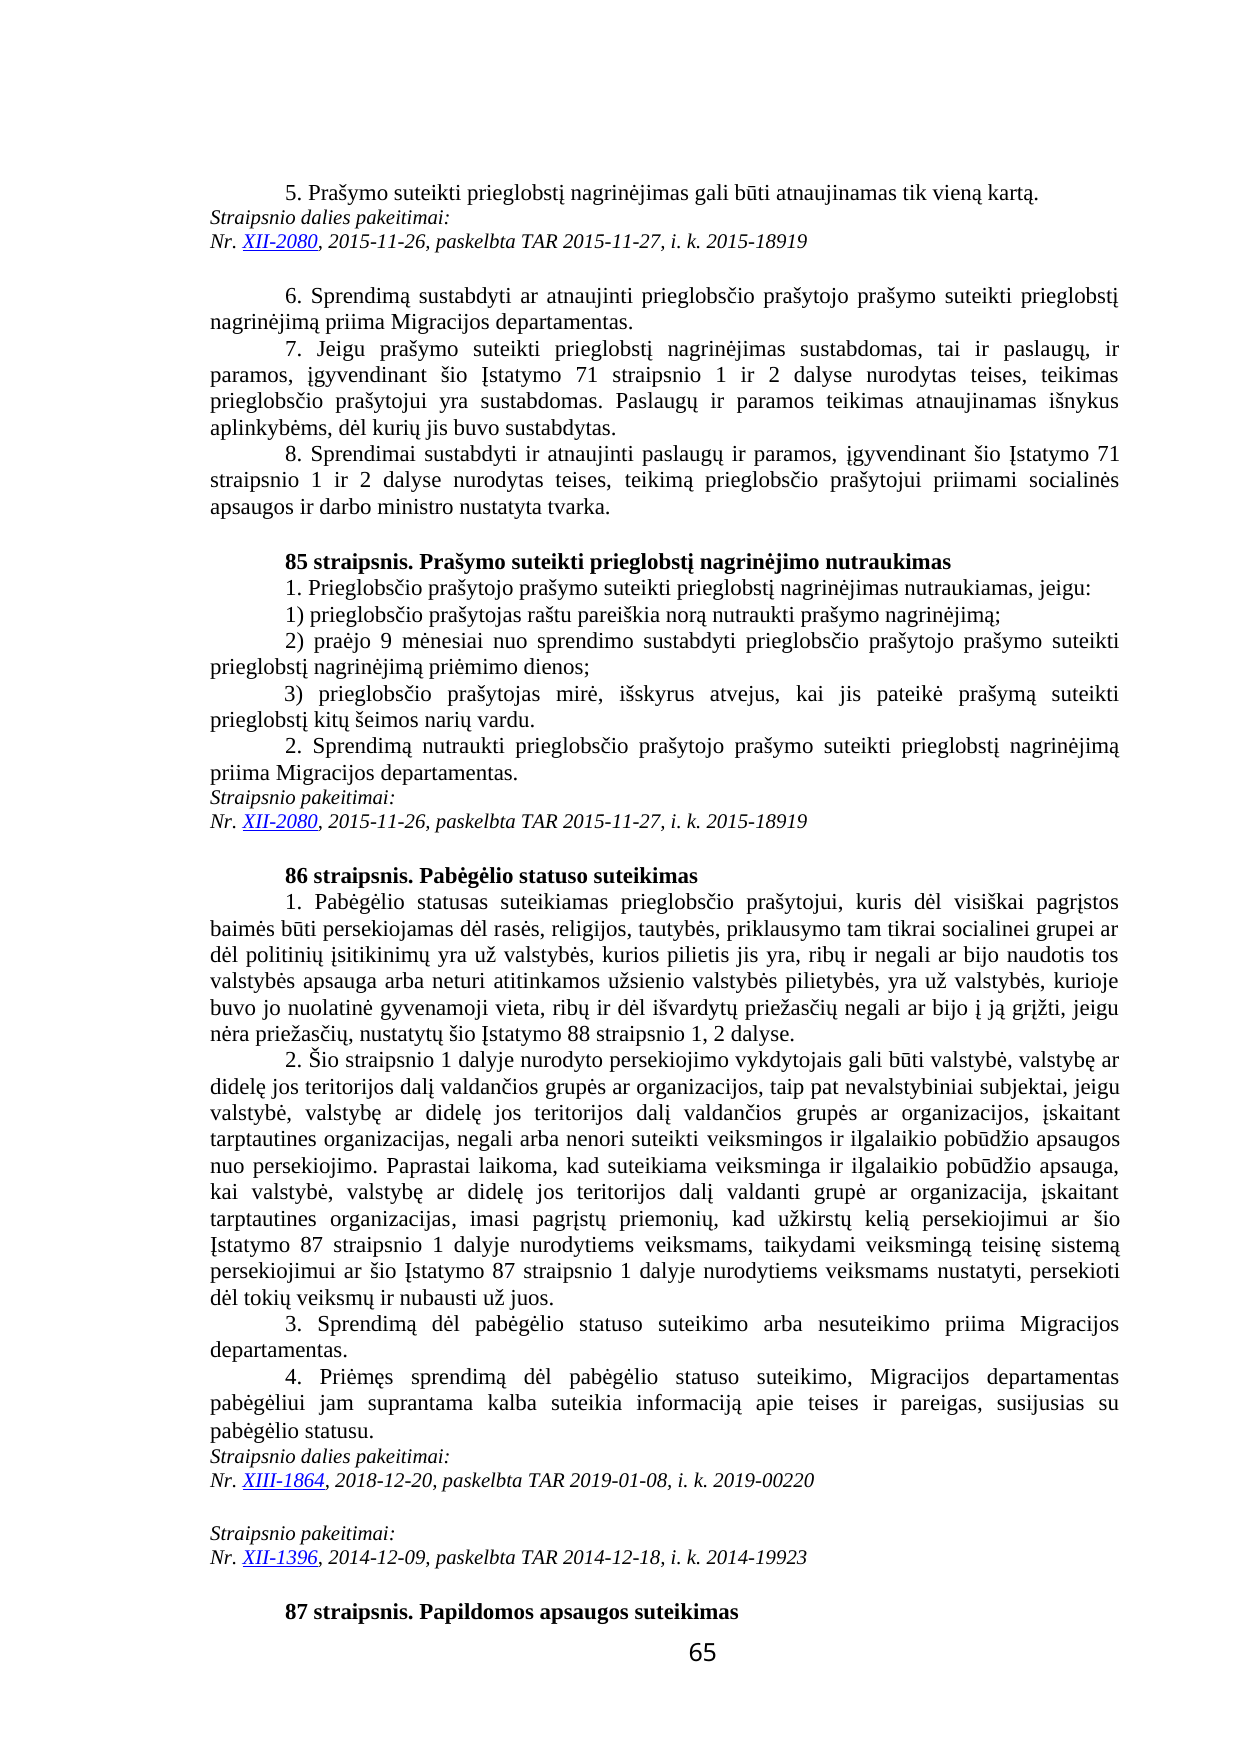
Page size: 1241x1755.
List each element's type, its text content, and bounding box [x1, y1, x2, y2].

text 1) prieglobsčio prašytojas raštu pareiškia norą nutraukti prašymo nagrinėjimą; [210, 601, 1120, 627]
text Nr. XII-1396, 2014-12-09, paskelbta TAR 2014-12-18, i. k. 2014-19923 [210, 1545, 1120, 1569]
text Straipsnio pakeitimai: [210, 785, 1120, 809]
text 2. Sprendimą nutraukti prieglobsčio prašytojo prašymo suteikti prieglobstį nagrinėjimą priima Migracijos departamentas. [210, 732, 1120, 785]
text 5. Prašymo suteikti prieglobstį nagrinėjimas gali būti atnaujinamas tik vieną kartą. [210, 179, 1120, 205]
text 1. Pabėgėlio statusas suteikiamas prieglobsčio prašytojui, kuris dėl visiškai pagrįstos baimės būti persekiojamas dėl rasės, religijos, tautybės, priklausymo tam tikrai socialinei grupei ar dėl politinių įsitikinimų yra už valstybės, kurios pilietis jis yra, ribų ir negali ar bijo naudotis tos valstybės apsauga arba neturi atitinkamos užsienio valstybės pilietybės, yra už valstybės, kurioje buvo jo nuolatinė gyvenamoji vieta, ribų ir dėl išvardytų priežasčių negali ar bijo į ją grįžti, jeigu nėra priežasčių, nustatytų šio Įstatymo 88 straipsnio 1, 2 dalyse. [210, 888, 1120, 1046]
text Straipsnio pakeitimai: [210, 1521, 1120, 1545]
text Nr. XIII-1864, 2018-12-20, paskelbta TAR 2019-01-08, i. k. 2019-00220 [210, 1468, 1120, 1492]
text 2. Šio straipsnio 1 dalyje nurodyto persekiojimo vykdytojais gali būti valstybė, valstybę ar didelę jos teritorijos dalį valdančios grupės ar organizacijos, taip pat nevalstybiniai subjektai, jeigu valstybė, valstybę ar didelę jos teritorijos dalį valdančios grupės ar organizacijos, įskaitant tarptautines organizacijas, negali arba nenori suteikti veiksmingos ir ilgalaikio pobūdžio apsaugos nuo persekiojimo. Paprastai laikoma, kad suteikiama veiksminga ir ilgalaikio pobūdžio apsauga, kai valstybė, valstybę ar didelę jos teritorijos dalį valdanti grupė ar organizacija, įskaitant tarptautines organizacijas, imasi pagrįstų priemonių, kad užkirstų kelią persekiojimui ar šio Įstatymo 87 straipsnio 1 dalyje nurodytiems veiksmams, taikydami veiksmingą teisinę sistemą persekiojimui ar šio Įstatymo 87 straipsnio 1 dalyje nurodytiems veiksmams nustatyti, persekioti dėl tokių veiksmų ir nubausti už juos. [210, 1046, 1120, 1310]
text Nr. XII-2080, 2015-11-26, paskelbta TAR 2015-11-27, i. k. 2015-18919 [210, 809, 1120, 833]
text Straipsnio dalies pakeitimai: [210, 205, 1120, 229]
text 87 straipsnis. Papildomos apsaugos suteikimas [210, 1598, 1120, 1624]
text 2) praėjo 9 mėnesiai nuo sprendimo sustabdyti prieglobsčio prašytojo prašymo suteikti prieglobstį nagrinėjimą priėmimo dienos; [210, 627, 1120, 680]
text 6. Sprendimą sustabdyti ar atnaujinti prieglobsčio prašytojo prašymo suteikti prieglobstį nagrinėjimą priima Migracijos departamentas. [210, 282, 1120, 335]
text 85 straipsnis. Prašymo suteikti prieglobstį nagrinėjimo nutraukimas [210, 548, 1120, 574]
text 86 straipsnis. Pabėgėlio statuso suteikimas [210, 862, 1120, 888]
text 3. Sprendimą dėl pabėgėlio statuso suteikimo arba nesuteikimo priima Migracijos departamentas. [210, 1310, 1120, 1363]
text 8. Sprendimai sustabdyti ir atnaujinti paslaugų ir paramos, įgyvendinant šio Įstatymo 71 straipsnio 1 ir 2 dalyse nurodytas teises, teikimą prieglobsčio prašytojui priimami socialinės apsaugos ir darbo ministro nustatyta tvarka. [210, 440, 1120, 519]
text 7. Jeigu prašymo suteikti prieglobstį nagrinėjimas sustabdomas, tai ir paslaugų, ir paramos, įgyvendinant šio Įstatymo 71 straipsnio 1 ir 2 dalyse nurodytas teises, teikimas prieglobsčio prašytojui yra sustabdomas. Paslaugų ir paramos teikimas atnaujinamas išnykus aplinkybėms, dėl kurių jis buvo sustabdytas. [210, 335, 1120, 440]
text Straipsnio dalies pakeitimai: [210, 1444, 1120, 1468]
text Nr. XII-2080, 2015-11-26, paskelbta TAR 2015-11-27, i. k. 2015-18919 [210, 229, 1120, 253]
text 4. Priėmęs sprendimą dėl pabėgėlio statuso suteikimo, Migracijos departamentas pabėgėliui jam suprantama kalba suteikia informaciją apie teises ir pareigas, susijusias su pabėgėlio statusu. [210, 1363, 1120, 1444]
text 1. Prieglobsčio prašytojo prašymo suteikti prieglobstį nagrinėjimas nutraukiamas, jeigu: [210, 574, 1120, 601]
text 3) prieglobsčio prašytojas mirė, išskyrus atvejus, kai jis pateikė prašymą suteikti prieglobstį kitų šeimos narių vardu. [210, 680, 1120, 732]
